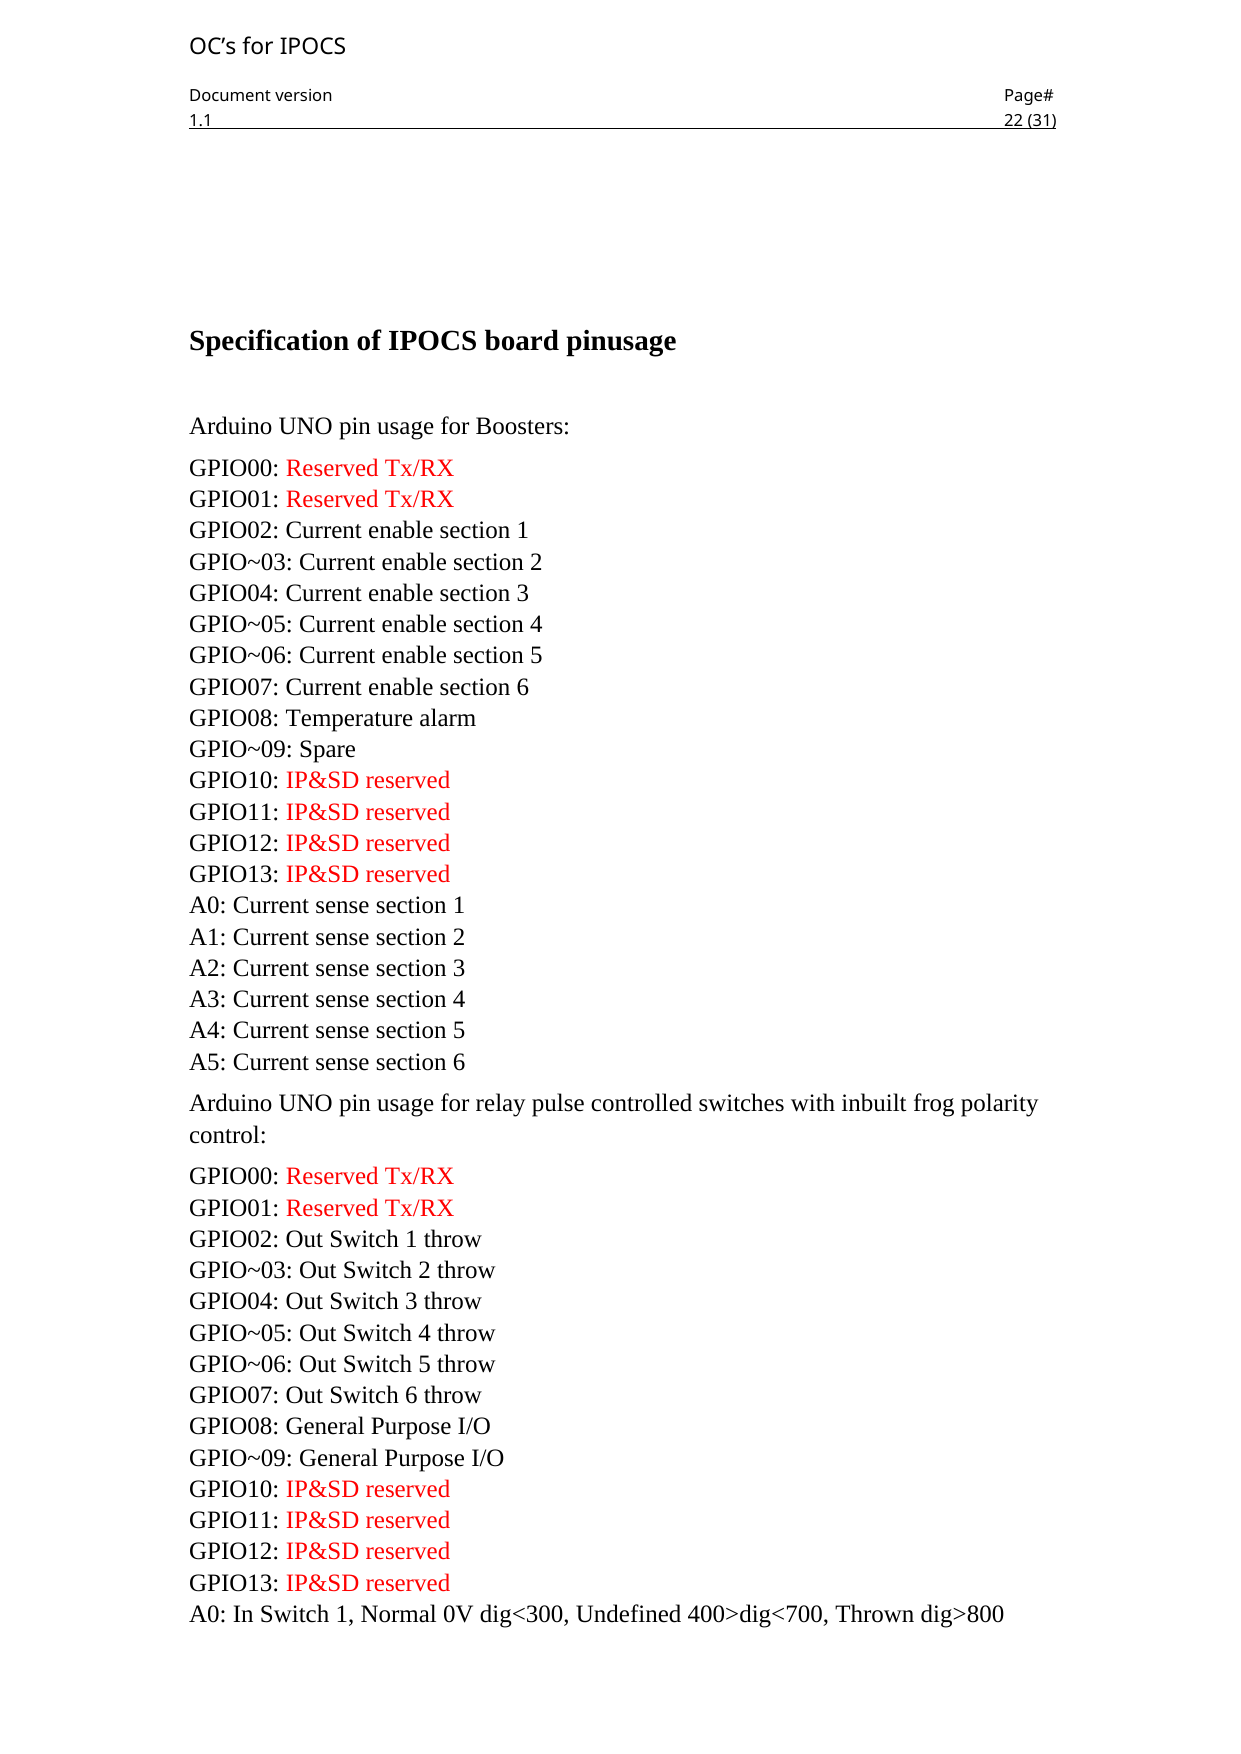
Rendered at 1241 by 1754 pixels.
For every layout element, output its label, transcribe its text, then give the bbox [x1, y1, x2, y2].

text Specification of IPOCS board pinusage [189, 323, 1122, 357]
text GPIO00: Reserved Tx/RX GPIO01: Reserved Tx/RX GPIO02: Out Switch 1 throw GPIO~03: Out Switch 2 throw GPIO04: Out Switch 3 throw GPIO~05: Out Switch 4 throw GPIO~06: Out Switch 5 throw GPIO07: Out Switch 6 throw GPIO08: General Purpose I/O GPIO~09: General Purpose I/O GPIO10: IP&SD reserved GPIO11: IP&SD reserved GPIO12: IP&SD reserved GPIO13: IP&SD reserved A0: In Switch 1, Normal 0V dig<300, Undefined 400>dig<700, Thrown dig>800 [189, 1159, 1122, 1628]
text Arduino UNO pin usage for relay pulse controlled switches with inbuilt frog polarity control: [189, 1086, 1122, 1148]
text GPIO00: Reserved Tx/RX GPIO01: Reserved Tx/RX GPIO02: Current enable section 1 GPIO~03: Current enable section 2 GPIO04: Current enable section 3 GPIO~05: Current enable section 4 GPIO~06: Current enable section 5 GPIO07: Current enable section 6 GPIO08: Temperature alarm GPIO~09: Spare GPIO10: IP&SD reserved GPIO11: IP&SD reserved GPIO12: IP&SD reserved GPIO13: IP&SD reserved A0: Current sense section 1 A1: Current sense section 2 A2: Current sense section 3 A3: Current sense section 4 A4: Current sense section 5 A5: Current sense section 6 [189, 451, 1122, 1076]
text Arduino UNO pin usage for Boosters: [189, 409, 1122, 440]
